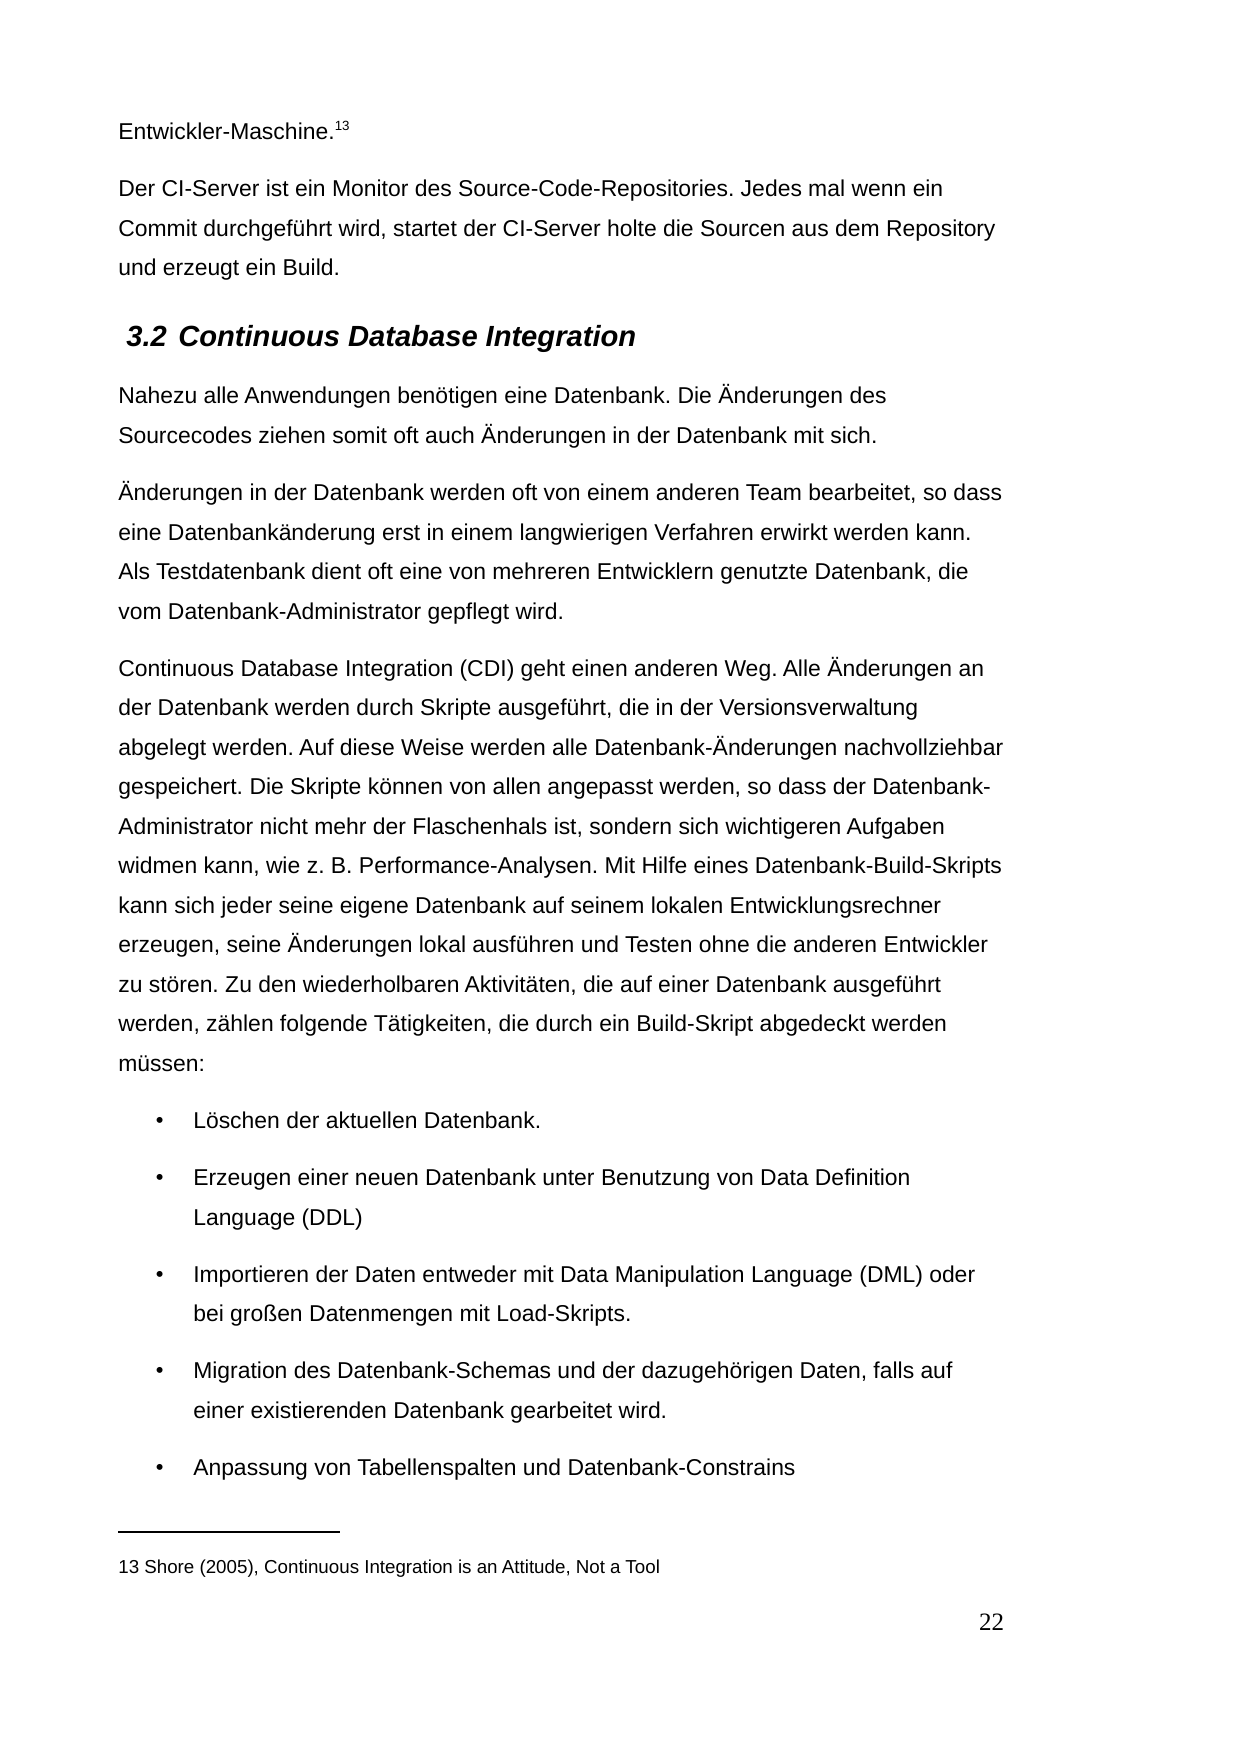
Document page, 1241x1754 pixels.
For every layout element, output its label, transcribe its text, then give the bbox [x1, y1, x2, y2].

list Löschen der aktuellen Datenbank. [156, 1107, 1004, 1133]
text Continuous Database Integration (CDI) geht einen anderen Weg. Alle Änderungen an der Datenbank werden durch Skripte ausgeführt, die in der Versionsverwaltung abgelegt werden. Auf diese Weise werden alle Datenbank-Änderungen nachvollziehbar gespeichert. Die Skripte können von allen angepasst werden, so dass der Datenbank-Administrator nicht mehr der Flaschenhals ist, sondern sich wichtigeren Aufgaben widmen kann, wie z. B. Performance-Analysen. Mit Hilfe eines Datenbank-Build-Skripts kann sich jeder seine eigene Datenbank auf seinem lokalen Entwicklungsrechner erzeugen, seine Änderungen lokal ausführen und Testen ohne die anderen Entwickler zu stören. Zu den wiederholbaren Aktivitäten, die auf einer Datenbank ausgeführt werden, zählen folgende Tätigkeiten, die durch ein Build-Skript abgedeckt werden müssen: [118, 655, 1004, 1076]
list Importieren der Daten entweder mit Data Manipulation Language (DML) oder bei großen Datenmengen mit Load-Skripts. [156, 1261, 1004, 1326]
text Der CI-Server ist ein Monitor des Source-Code-Repositories. Jedes mal wenn ein Commit durchgeführt wird, startet der CI-Server holte die Sourcen aus dem Repository und erzeugt ein Build. [118, 175, 1004, 281]
list Erzeugen einer neuen Datenbank unter Benutzung von Data Definition Language (DDL) [156, 1164, 1004, 1230]
list Anpassung von Tabellenspalten und Datenbank-Constrains [156, 1454, 1004, 1480]
text Änderungen in der Datenbank werden oft von einem anderen Team bearbeitet, so dass eine Datenbankänderung erst in einem langwierigen Verfahren erwirkt werden kann. Als Testdatenbank dient oft eine von mehreren Entwicklern genutzte Datenbank, die vom Datenbank-Administrator gepflegt wird. [118, 479, 1004, 624]
list Migration des Datenbank-Schemas und der dazugehörigen Daten, falls auf einer existierenden Datenbank gearbeitet wird. [156, 1357, 1004, 1423]
text Nahezu alle Anwendungen benötigen eine Datenbank. Die Änderungen des Sourcecodes ziehen somit oft auch Änderungen in der Datenbank mit sich. [118, 382, 1004, 448]
text Shore (2005), Continuous Integration is an Attitude, Not a Tool [118, 1556, 1004, 1578]
text Entwickler-Maschine. [118, 118, 1004, 144]
subtitle Continuous Database Integration [118, 319, 1004, 352]
